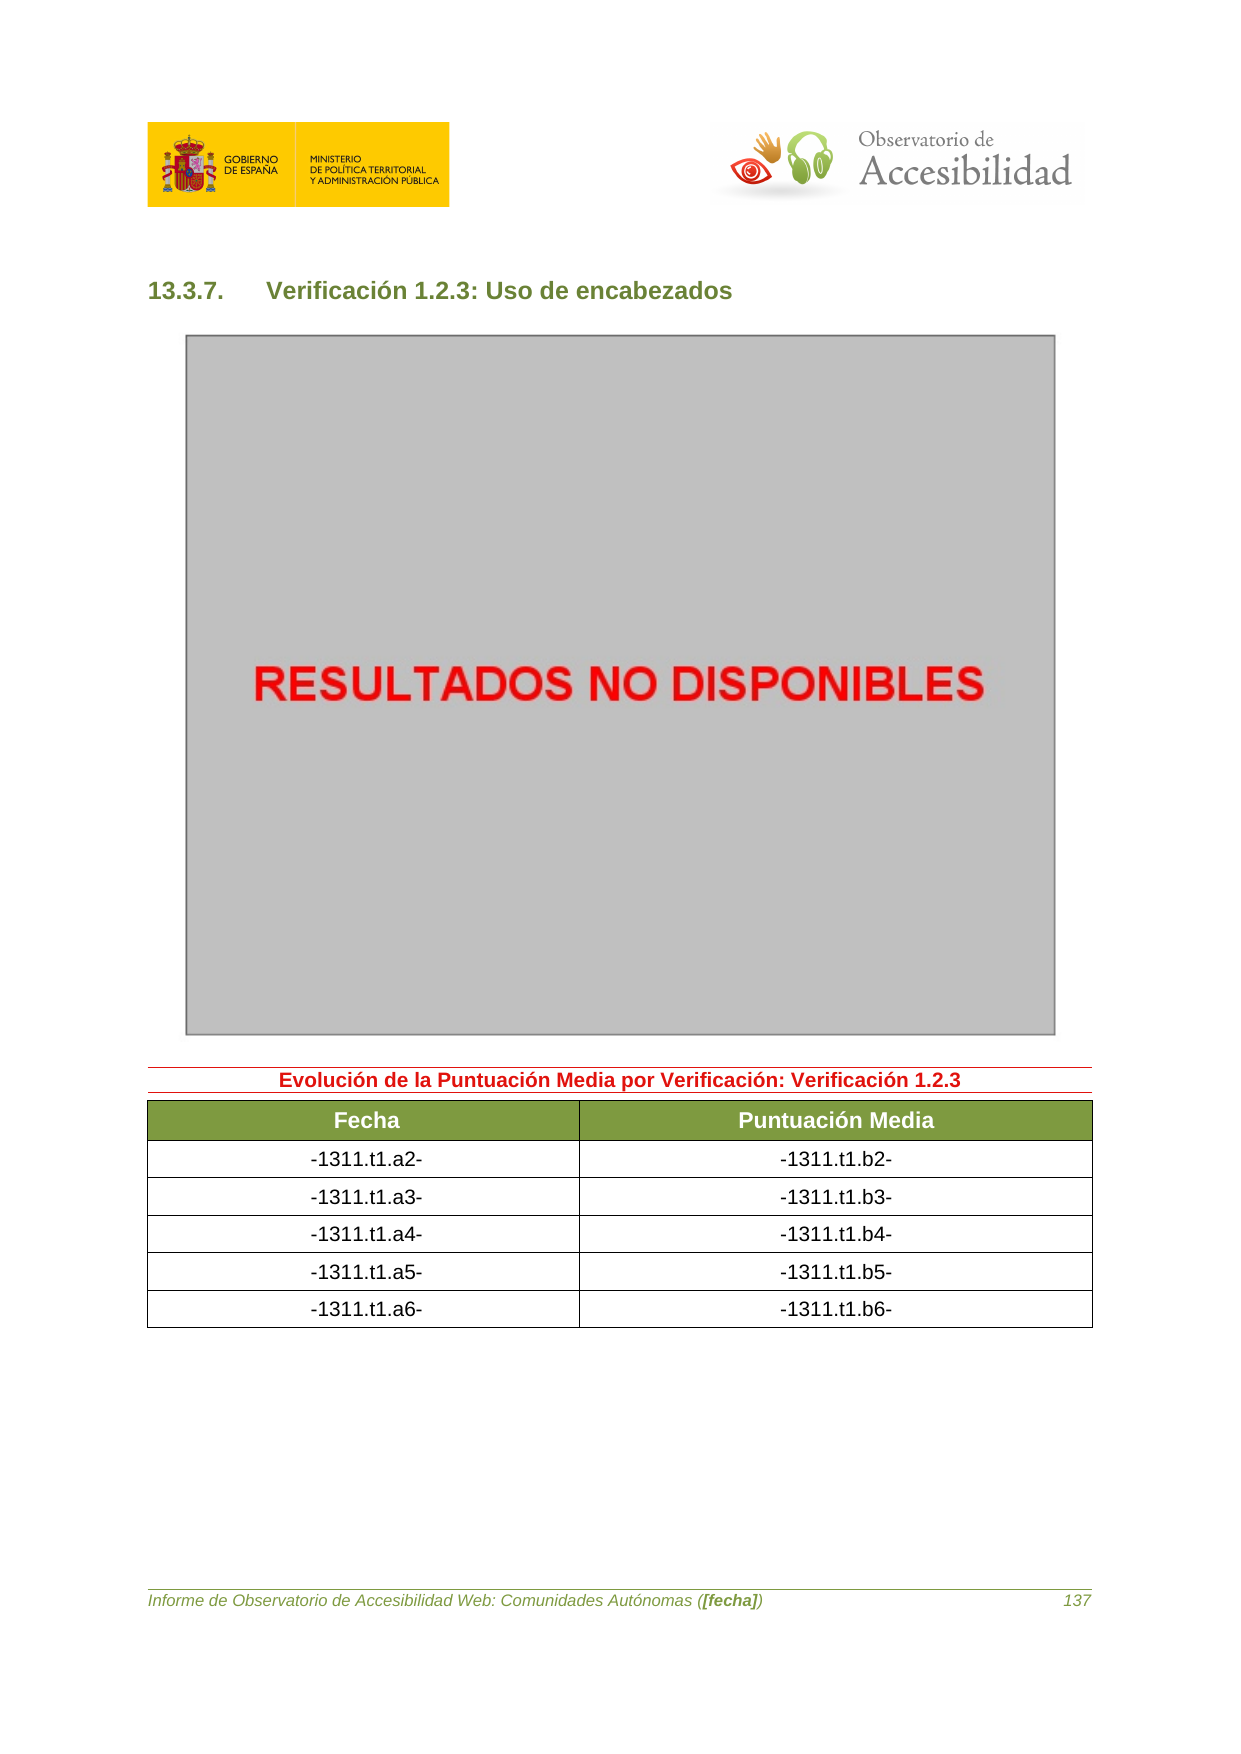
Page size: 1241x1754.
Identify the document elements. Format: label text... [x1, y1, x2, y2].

table_cell -1311.t1.a4- [148, 1216, 579, 1252]
table_header Fecha [148, 1101, 579, 1140]
table_cell -1311.t1.b3- [580, 1178, 1092, 1215]
table_cell -1311.t1.a6- [148, 1291, 579, 1327]
table_header Puntuación Media [580, 1101, 1092, 1140]
table_cell -1311.t1.a2- [148, 1141, 579, 1177]
list Verificación 1.2.3: Uso de encabezados [148, 276, 1092, 304]
table_cell -1311.t1.b5- [580, 1253, 1092, 1290]
table_cell -1311.t1.b4- [580, 1216, 1092, 1252]
table_cell -1311.t1.b2- [580, 1141, 1092, 1177]
text Evolución de la Puntuación Media por Verificación: Verificación 1.2.3 [148, 1068, 1092, 1092]
table_cell -1311.t1.b6- [580, 1291, 1092, 1327]
table_cell -1311.t1.a5- [148, 1253, 579, 1290]
table_cell -1311.t1.a3- [148, 1178, 579, 1215]
